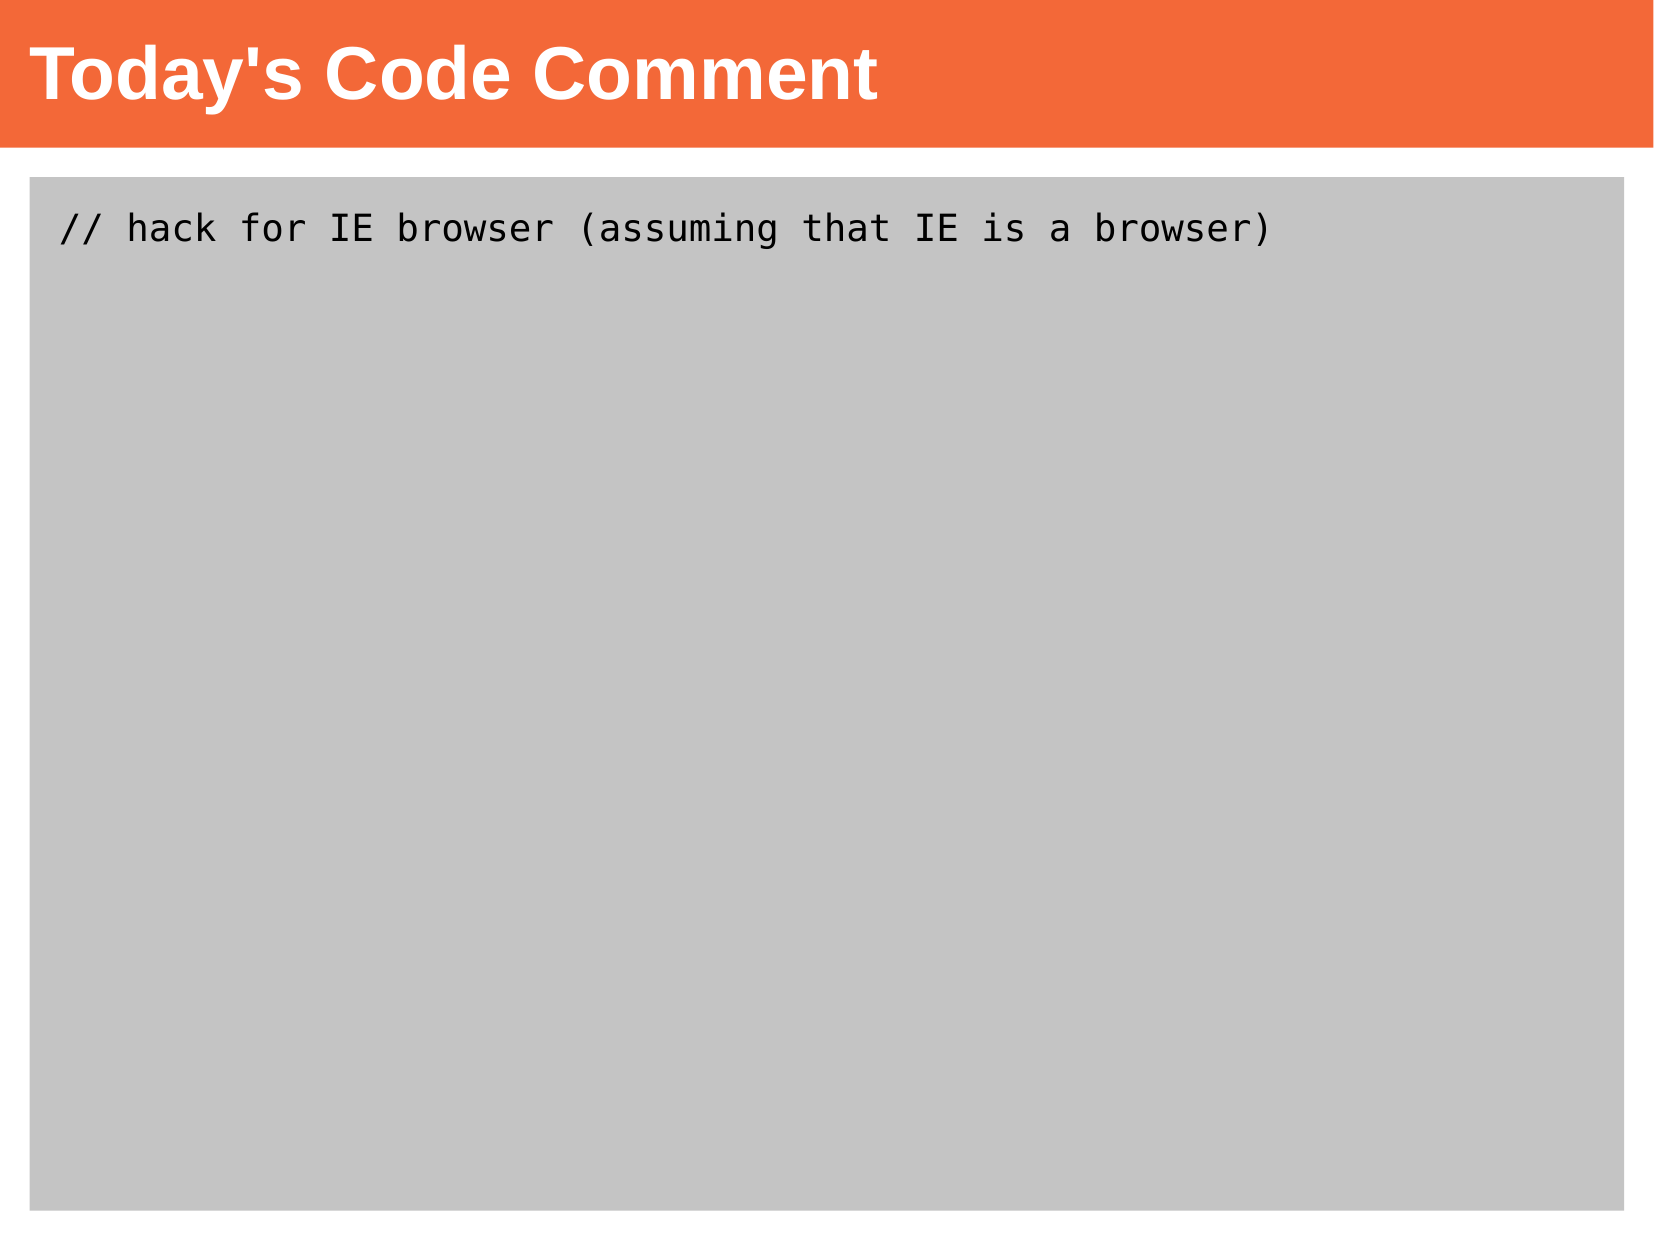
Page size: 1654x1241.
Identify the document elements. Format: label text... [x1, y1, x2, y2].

title Today's Code Comment [0, 0, 1654, 148]
list // hack for IE browser (assuming that IE is a browser) [29, 177, 1625, 1211]
